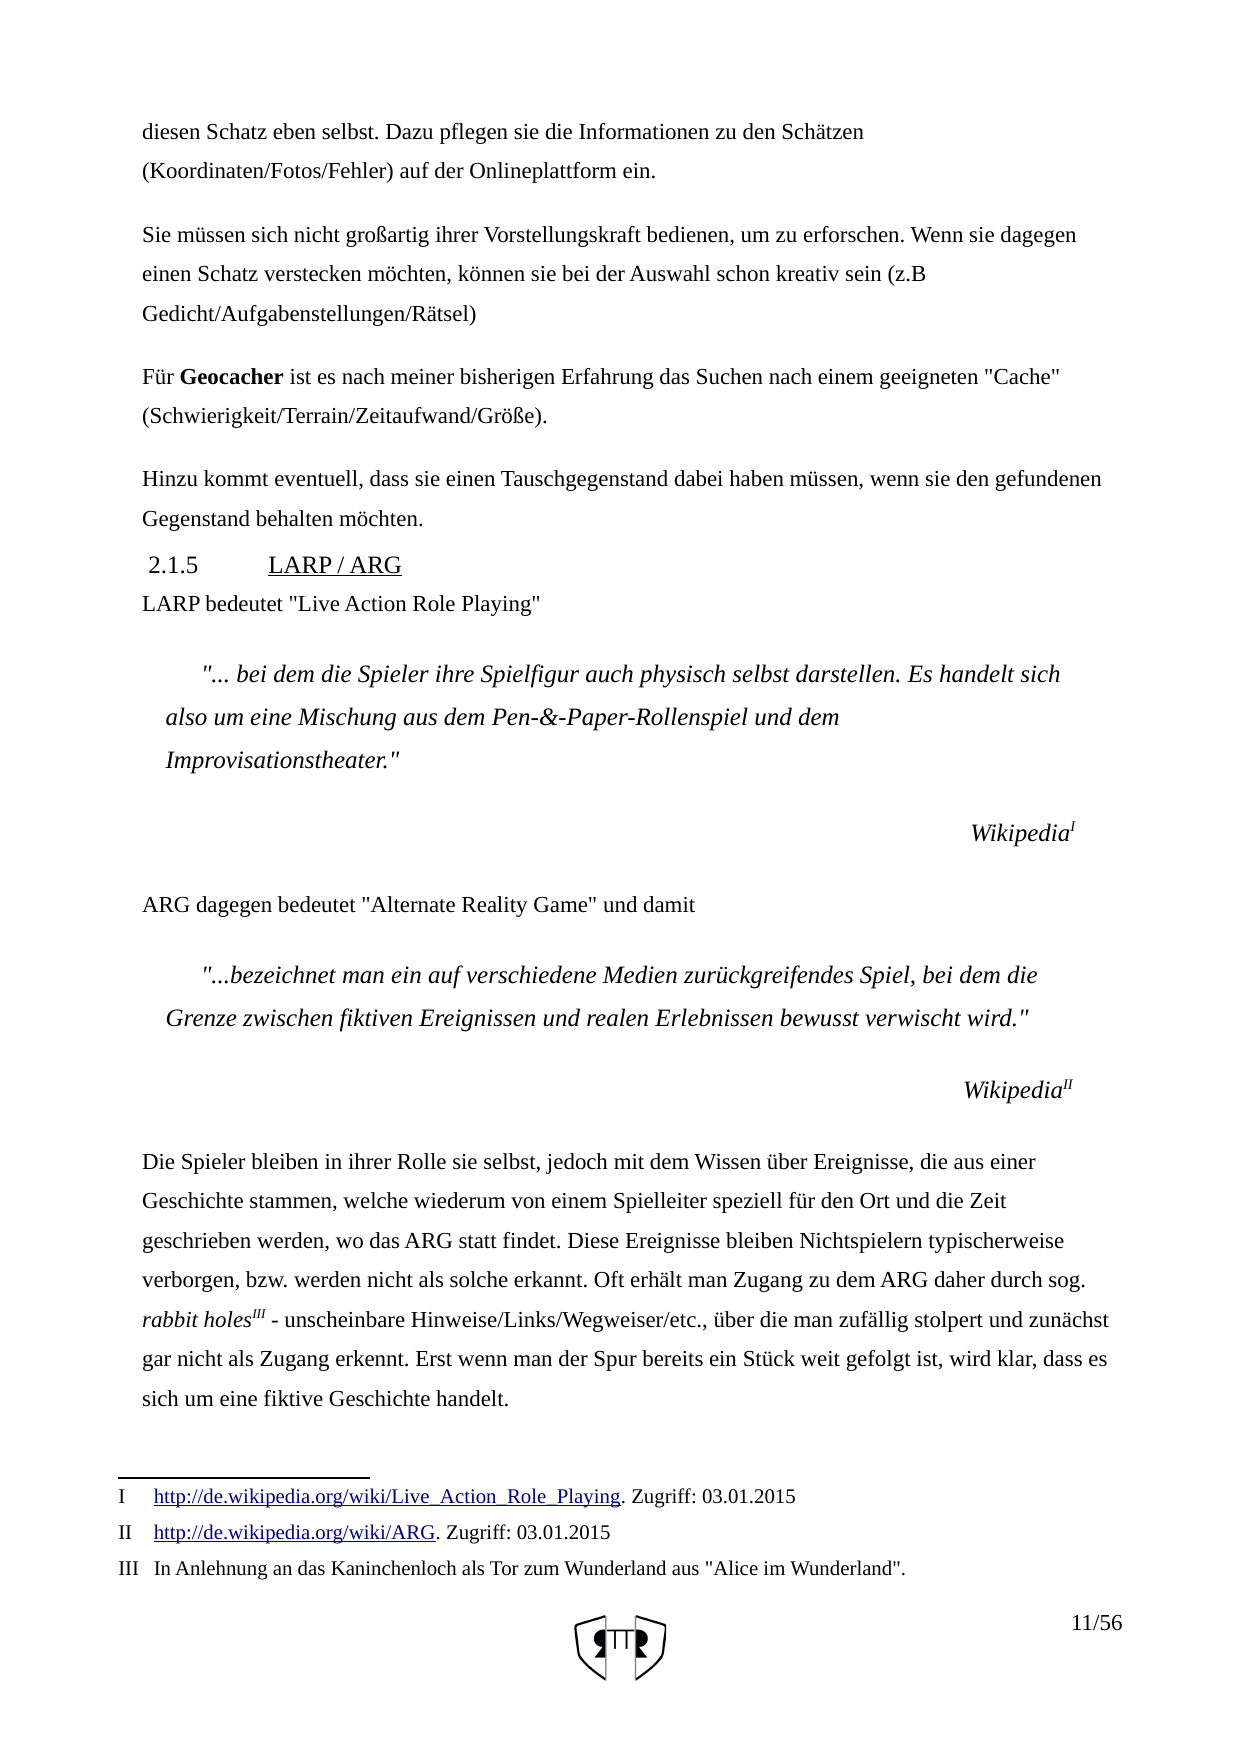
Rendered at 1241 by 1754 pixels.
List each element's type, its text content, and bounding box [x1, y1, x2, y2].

picture [574, 1615, 667, 1681]
text http://de.wikipedia.org/wiki/Live_Action_Role_Playing. Zugriff: 03.01.2015 [118, 1484, 1122, 1508]
text "... bei dem die Spieler ihre Spielfigur auch physisch selbst darstellen. Es handelt sich also um eine Mischung aus dem Pen-&-Paper-Rollenspiel und dem Improvisationstheater." [165, 659, 1075, 774]
text LARP bedeutet "Live Action Role Playing" [142, 590, 1122, 617]
text "...bezeichnet man ein auf verschiedene Medien zurückgreifendes Spiel, bei dem die Grenze zwischen fiktiven Ereignissen und realen Erlebnissen bewusst verwischt wird." [165, 960, 1075, 1032]
text Wikipedia [165, 1076, 1075, 1104]
text http://de.wikipedia.org/wiki/ARG. Zugriff: 03.01.2015 [118, 1520, 1122, 1544]
text In Anlehnung an das Kaninchenloch als Tor zum Wunderland aus "Alice im Wunderland". [118, 1556, 1122, 1580]
text Die Spieler bleiben in ihrer Rolle sie selbst, jedoch mit dem Wissen über Ereignisse, die aus einer Geschichte stammen, welche wiederum von einem Spielleiter speziell für den Ort und die Zeit geschrieben werden, wo das ARG statt findet. Diese Ereignisse bleiben Nichtspielern typischerweise verborgen, bzw. werden nicht als solche erkannt. Oft erhält man Zugang zu dem ARG daher durch sog. rabbit holes - unscheinbare Hinweise/Links/Wegweiser/etc., über die man zufällig stolpert und zunächst gar nicht als Zugang erkennt. Erst wenn man der Spur bereits ein Stück weit gefolgt ist, wird klar, dass es sich um eine fiktive Geschichte handelt. [142, 1148, 1122, 1411]
text Sie müssen sich nicht großartig ihrer Vorstellungskraft bedienen, um zu erforschen. Wenn sie dagegen einen Schatz verstecken möchten, können sie bei der Auswahl schon kreativ sein (z.B Gedicht/Aufgabenstellungen/Rätsel) [142, 221, 1122, 326]
text Wikipedia [165, 818, 1075, 847]
text Hinzu kommt eventuell, dass sie einen Tauschgegenstand dabei haben müssen, wenn sie den gefundenen Gegenstand behalten möchten. [142, 465, 1122, 531]
subtitle LARP / ARG [142, 550, 1122, 579]
text diesen Schatz eben selbst. Dazu pflegen sie die Informationen zu den Schätzen (Koordinaten/Fotos/Fehler) auf der Onlineplattform ein. [142, 118, 1122, 184]
text ARG dagegen bedeutet "Alternate Reality Game" und damit [142, 891, 1122, 917]
text Für Geocacher ist es nach meiner bisherigen Erfahrung das Suchen nach einem geeigneten "Cache" (Schwierigkeit/Terrain/Zeitaufwand/Größe). [142, 363, 1122, 429]
